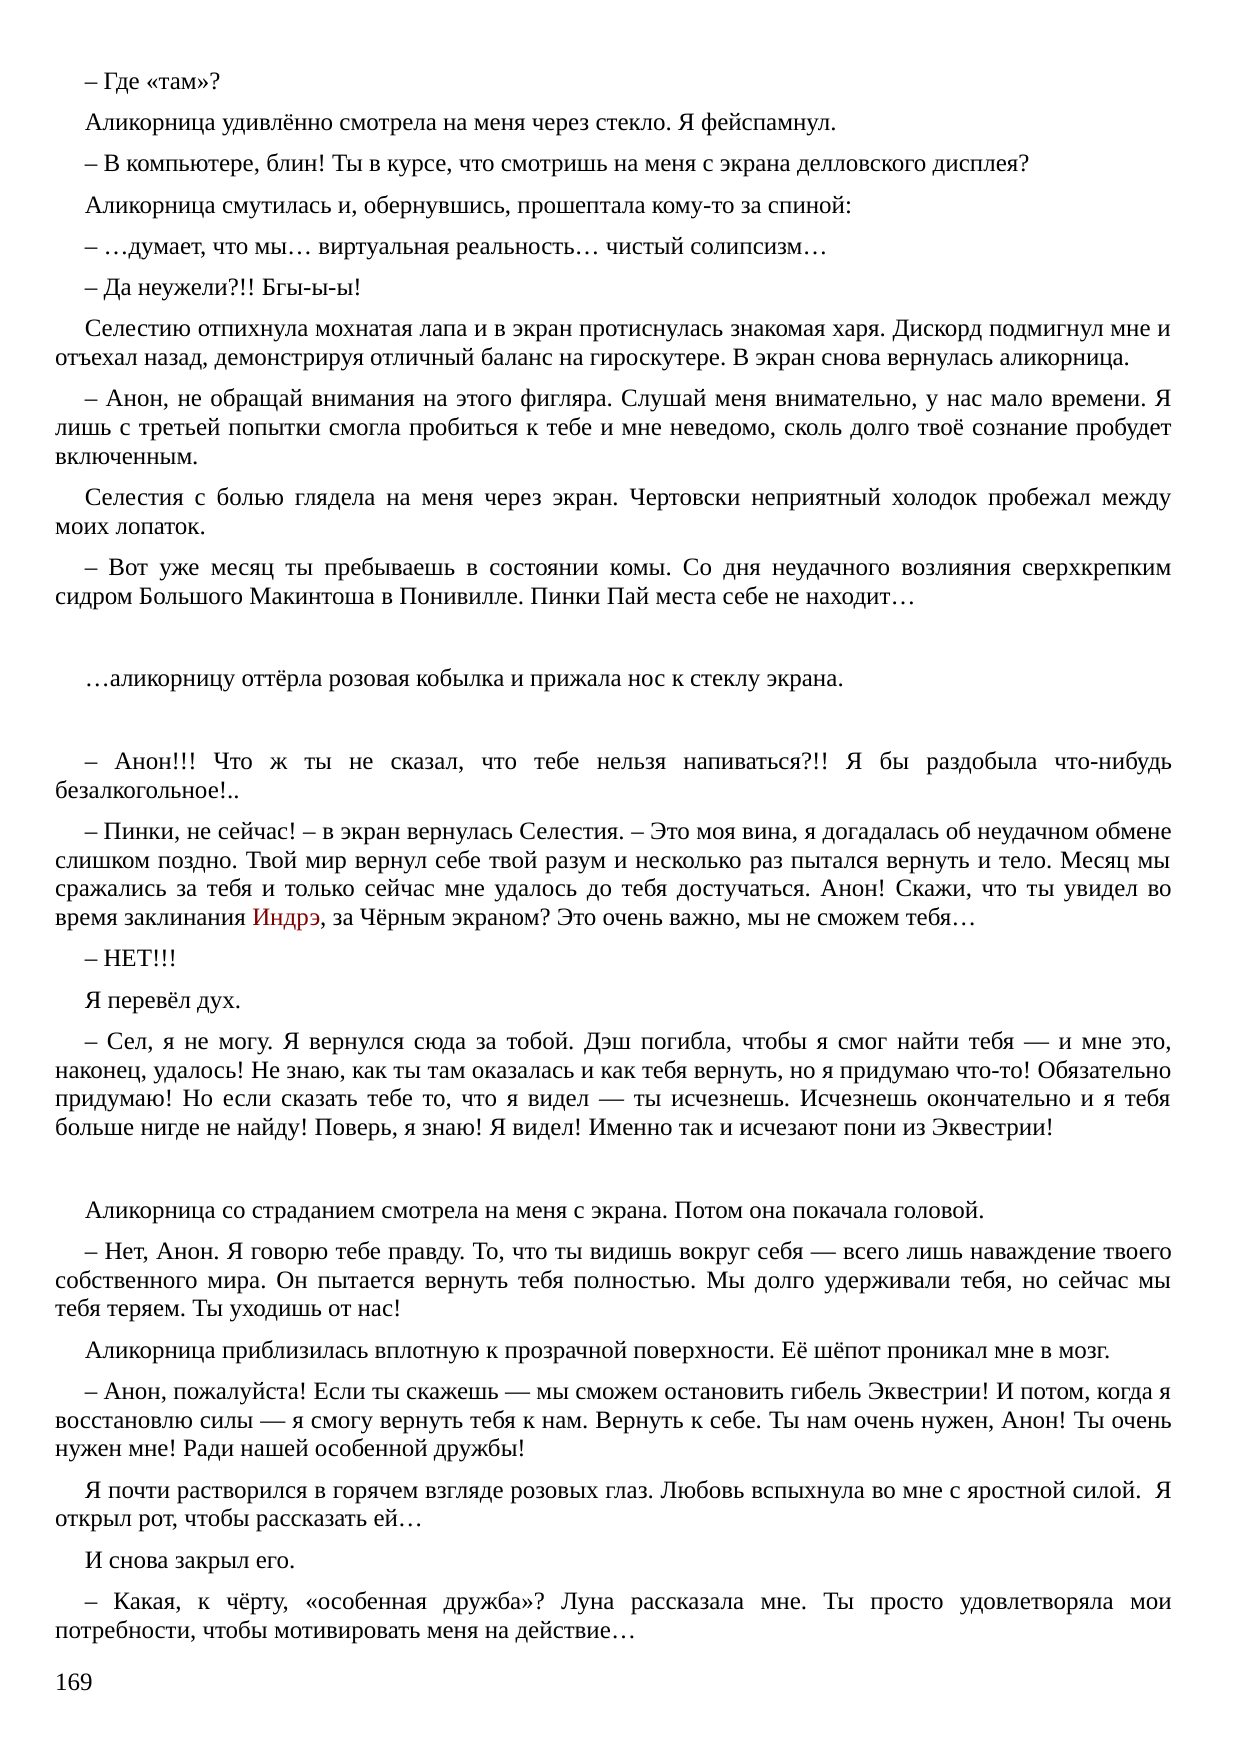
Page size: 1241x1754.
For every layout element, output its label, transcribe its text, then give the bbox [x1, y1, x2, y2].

text – Пинки, не сейчас! – в экран вернулась Селестия. – Это моя вина, я догадалась об неудачном обмене слишком поздно. Твой мир вернул себе твой разум и несколько раз пытался вернуть и тело. Месяц мы сражались за тебя и только сейчас мне удалось до тебя достучаться. Анон! Скажи, что ты увидел во время заклинания Индрэ, за Чёрным экраном? Это очень важно, мы не сможем тебя… [55, 816, 1173, 931]
text Аликорница со страданием смотрела на меня с экрана. Потом она покачала головой. [55, 1195, 1173, 1223]
text Я перевёл дух. [55, 985, 1173, 1013]
text – Какая, к чёрту, «особенная дружба»? Луна рассказала мне. Ты просто удовлетворяла мои потребности, чтобы мотивировать меня на действие… [55, 1586, 1173, 1643]
text – …думает, что мы… виртуальная реальность… чистый солипсизм… [55, 231, 1173, 260]
text – Анон, не обращай внимания на этого фигляра. Слушай меня внимательно, у нас мало времени. Я лишь с третьей попытки смогла пробиться к тебе и мне неведомо, сколь долго твоё сознание пробудет включенным. [55, 383, 1173, 470]
text Аликорница приблизилась вплотную к прозрачной поверхности. Её шёпот проникал мне в мозг. [55, 1335, 1173, 1363]
text Аликорница удивлённо смотрела на меня через стекло. Я фейспамнул. [55, 107, 1173, 136]
text – НЕТ!!! [55, 943, 1173, 972]
text Аликорница смутилась и, обернувшись, прошептала кому-то за спиной: [55, 190, 1173, 218]
text Я почти растворился в горячем взгляде розовых глаз. Любовь вспыхнула во мне с яростной силой. Я открыл рот, чтобы рассказать ей… [55, 1475, 1173, 1532]
text – Где «там»? [55, 66, 1173, 95]
text Селестия с болью глядела на меня через экран. Чертовски неприятный холодок пробежал между моих лопаток. [55, 482, 1173, 540]
text …аликорницу оттёрла розовая кобылка и прижала нос к стеклу экрана. [55, 663, 1173, 692]
text И снова закрыл его. [55, 1545, 1173, 1573]
text – Анон, пожалуйста! Если ты скажешь — мы сможем остановить гибель Эквестрии! И потом, когда я восстановлю силы — я смогу вернуть тебя к нам. Вернуть к себе. Ты нам очень нужен, Анон! Ты очень нужен мне! Ради нашей особенной дружбы! [55, 1376, 1173, 1462]
text – В компьютере, блин! Ты в курсе, что смотришь на меня с экрана делловского дисплея? [55, 148, 1173, 177]
text – Да неужели?!! Бгы-ы-ы! [55, 272, 1173, 301]
text – Нет, Анон. Я говорю тебе правду. То, что ты видишь вокруг себя — всего лишь наваждение твоего собственного мира. Он пытается вернуть тебя полностью. Мы долго удерживали тебя, но сейчас мы тебя теряем. Ты уходишь от нас! [55, 1236, 1173, 1322]
text – Сел, я не могу. Я вернулся сюда за тобой. Дэш погибла, чтобы я смог найти тебя — и мне это, наконец, удалось! Не знаю, как ты там оказалась и как тебя вернуть, но я придумаю что-то! Обязательно придумаю! Но если сказать тебе то, что я видел — ты исчезнешь. Исчезнешь окончательно и я тебя больше нигде не найду! Поверь, я знаю! Я видел! Именно так и исчезают пони из Эквестрии! [55, 1026, 1173, 1141]
text – Вот уже месяц ты пребываешь в состоянии комы. Со дня неудачного возлияния сверхкрепким сидром Большого Макинтоша в Понивилле. Пинки Пай места себе не находит… [55, 552, 1173, 610]
text Селестию отпихнула мохнатая лапа и в экран протиснулась знакомая харя. Дискорд подмигнул мне и отъехал назад, демонстрируя отличный баланс на гироскутере. В экран снова вернулась аликорница. [55, 313, 1173, 371]
text – Анон!!! Что ж ты не сказал, что тебе нельзя напиваться?!! Я бы раздобыла что-нибудь безалкогольное!.. [55, 746, 1173, 803]
